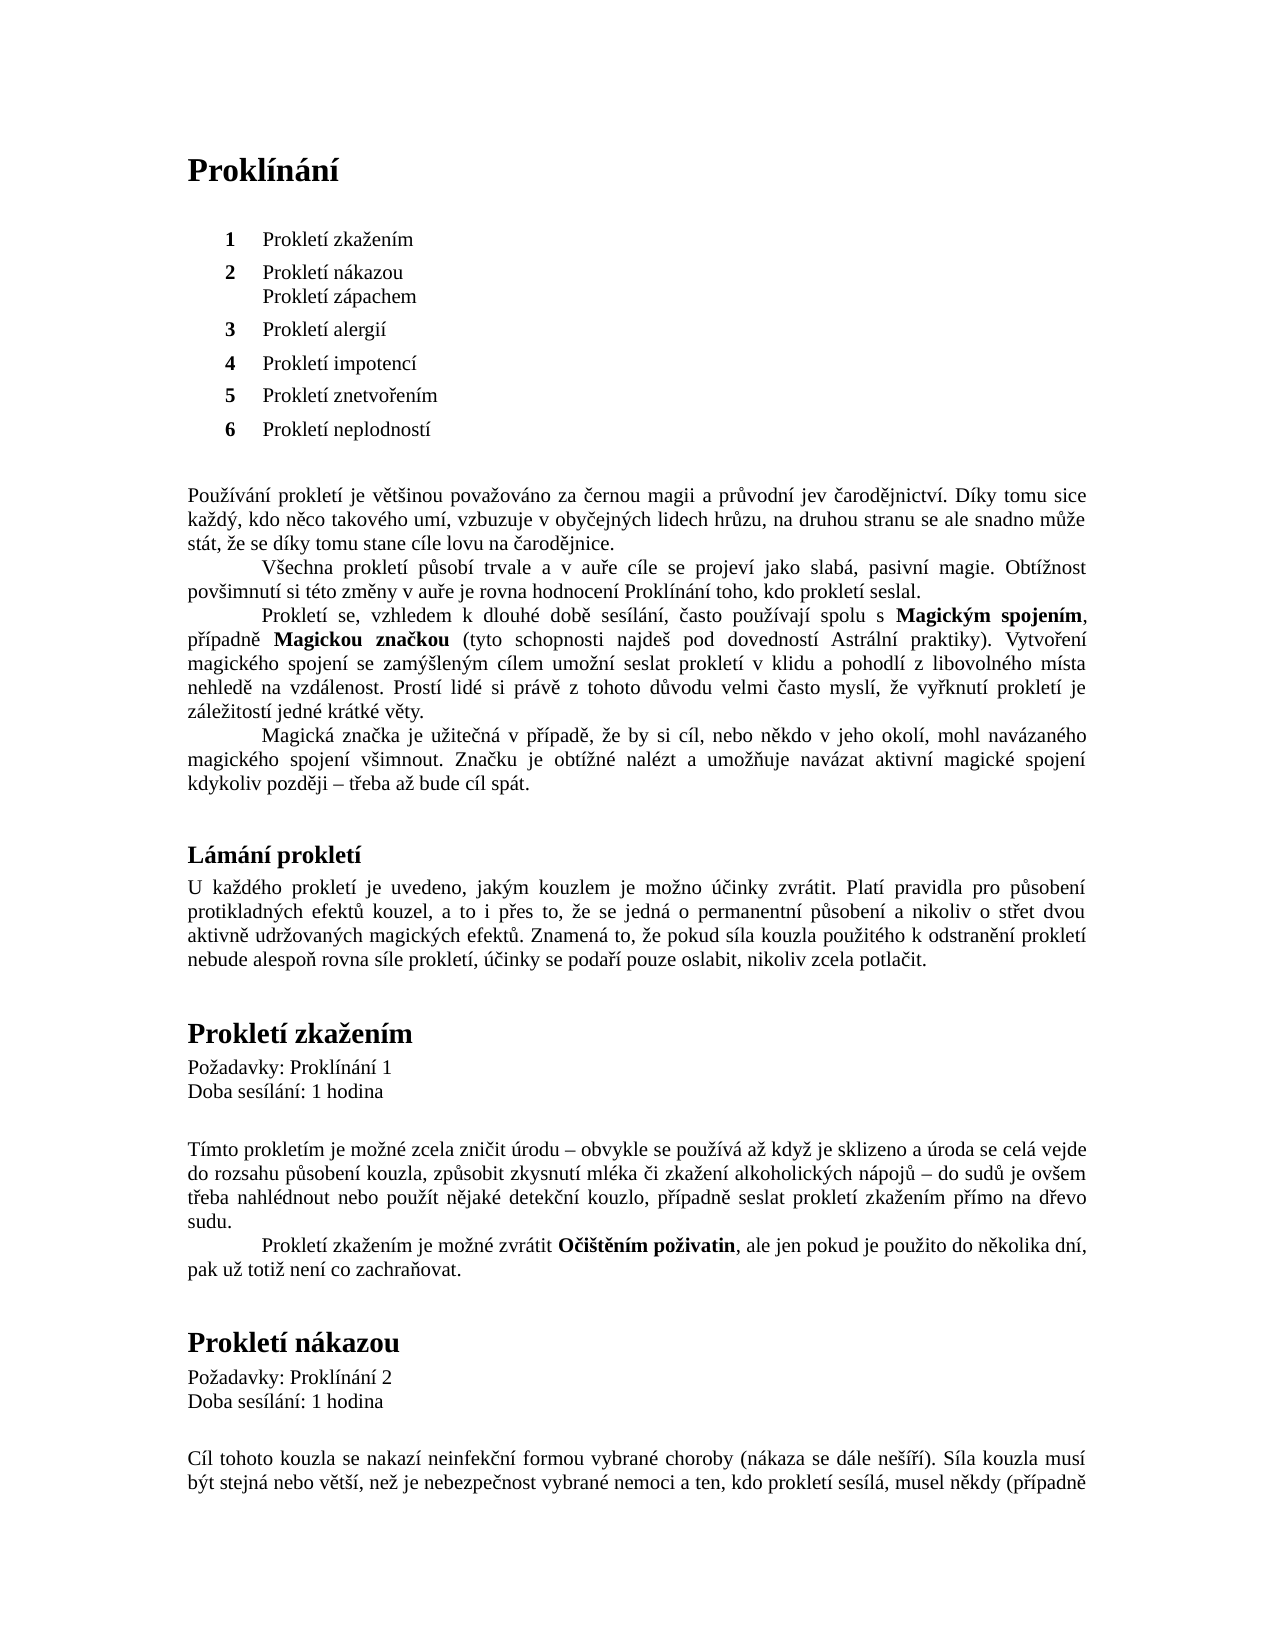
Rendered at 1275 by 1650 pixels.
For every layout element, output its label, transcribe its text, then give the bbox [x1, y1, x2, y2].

list Prokletí impotencí [225, 350, 1087, 374]
list Prokletí nákazou Prokletí zápachem [225, 260, 1087, 308]
text Používání prokletí je většinou považováno za černou magii a průvodní jev čarodějnictví. Díky tomu sice každý, kdo něco takového umí, vzbuzuje v obyčejných lidech hrůzu, na druhou stranu se ale snadno může stát, že se díky tomu stane cíle lovu na čarodějnice. Všechna prokletí působí trvale a v auře cíle se projeví jako slabá, pasivní magie. Obtížnost povšimnutí si této změny v auře je rovna hodnocení Proklínání toho, kdo prokletí seslal. Prokletí se, vzhledem k dlouhé době sesílání, často používají spolu s Magickým spojením, případně Magickou značkou (tyto schopnosti najdeš pod dovedností Astrální praktiky). Vytvoření magického spojení se zamýšleným cílem umožní seslat prokletí v klidu a pohodlí z libovolného místa nehledě na vzdálenost. Prostí lidé si právě z tohoto důvodu velmi často myslí, že vyřknutí prokletí je záležitostí jedné krátké věty. Magická značka je užitečná v případě, že by si cíl, nebo někdo v jeho okolí, mohl navázaného magického spojení všimnout. Značku je obtížné nalézt a umožňuje navázat aktivní magické spojení kdykoliv později – třeba až bude cíl spát. [187, 482, 1087, 795]
list Prokletí znetvořením [225, 383, 1087, 407]
list Prokletí alergií [225, 317, 1087, 341]
text Cíl tohoto kouzla se nakazí neinfekční formou vybrané choroby (nákaza se dále nešíří). Síla kouzla musí být stejná nebo větší, než je nebezpečnost vybrané nemoci a ten, kdo prokletí sesílá, musel někdy (případně [187, 1446, 1087, 1494]
list Prokletí neplodností [225, 416, 1087, 441]
text Požadavky: Proklínání 2 Doba sesílání: 1 hodina [187, 1365, 1087, 1437]
subtitle Lámání prokletí [187, 840, 1087, 869]
list Prokletí zkažením [225, 227, 1087, 251]
subtitle Prokletí zkažením [187, 1016, 1087, 1049]
text U každého prokletí je uvedeno, jakým kouzlem je možno účinky zvrátit. Platí pravidla pro působení protikladných efektů kouzel, a to i přes to, že se jedná o permanentní působení a nikoliv o střet dvou aktivně udržovaných magických efektů. Znamená to, že pokud síla kouzla použitého k odstranění prokletí nebude alespoň rovna síle prokletí, účinky se podaří pouze oslabit, nikoliv zcela potlačit. [187, 875, 1087, 971]
text Tímto prokletím je možné zcela zničit úrodu – obvykle se používá až když je sklizeno a úroda se celá vejde do rozsahu působení kouzla, způsobit zkysnutí mléka či zkažení alkoholických nápojů – do sudů je ovšem třeba nahlédnout nebo použít nějaké detekční kouzlo, případně seslat prokletí zkažením přímo na dřevo sudu. Prokletí zkažením je možné zvrátit Očištěním poživatin, ale jen pokud je použito do několika dní, pak už totiž není co zachraňovat. [187, 1136, 1087, 1281]
subtitle Proklínání [187, 150, 1087, 188]
text Požadavky: Proklínání 1 Doba sesílání: 1 hodina [187, 1055, 1087, 1127]
subtitle Prokletí nákazou [187, 1326, 1087, 1359]
